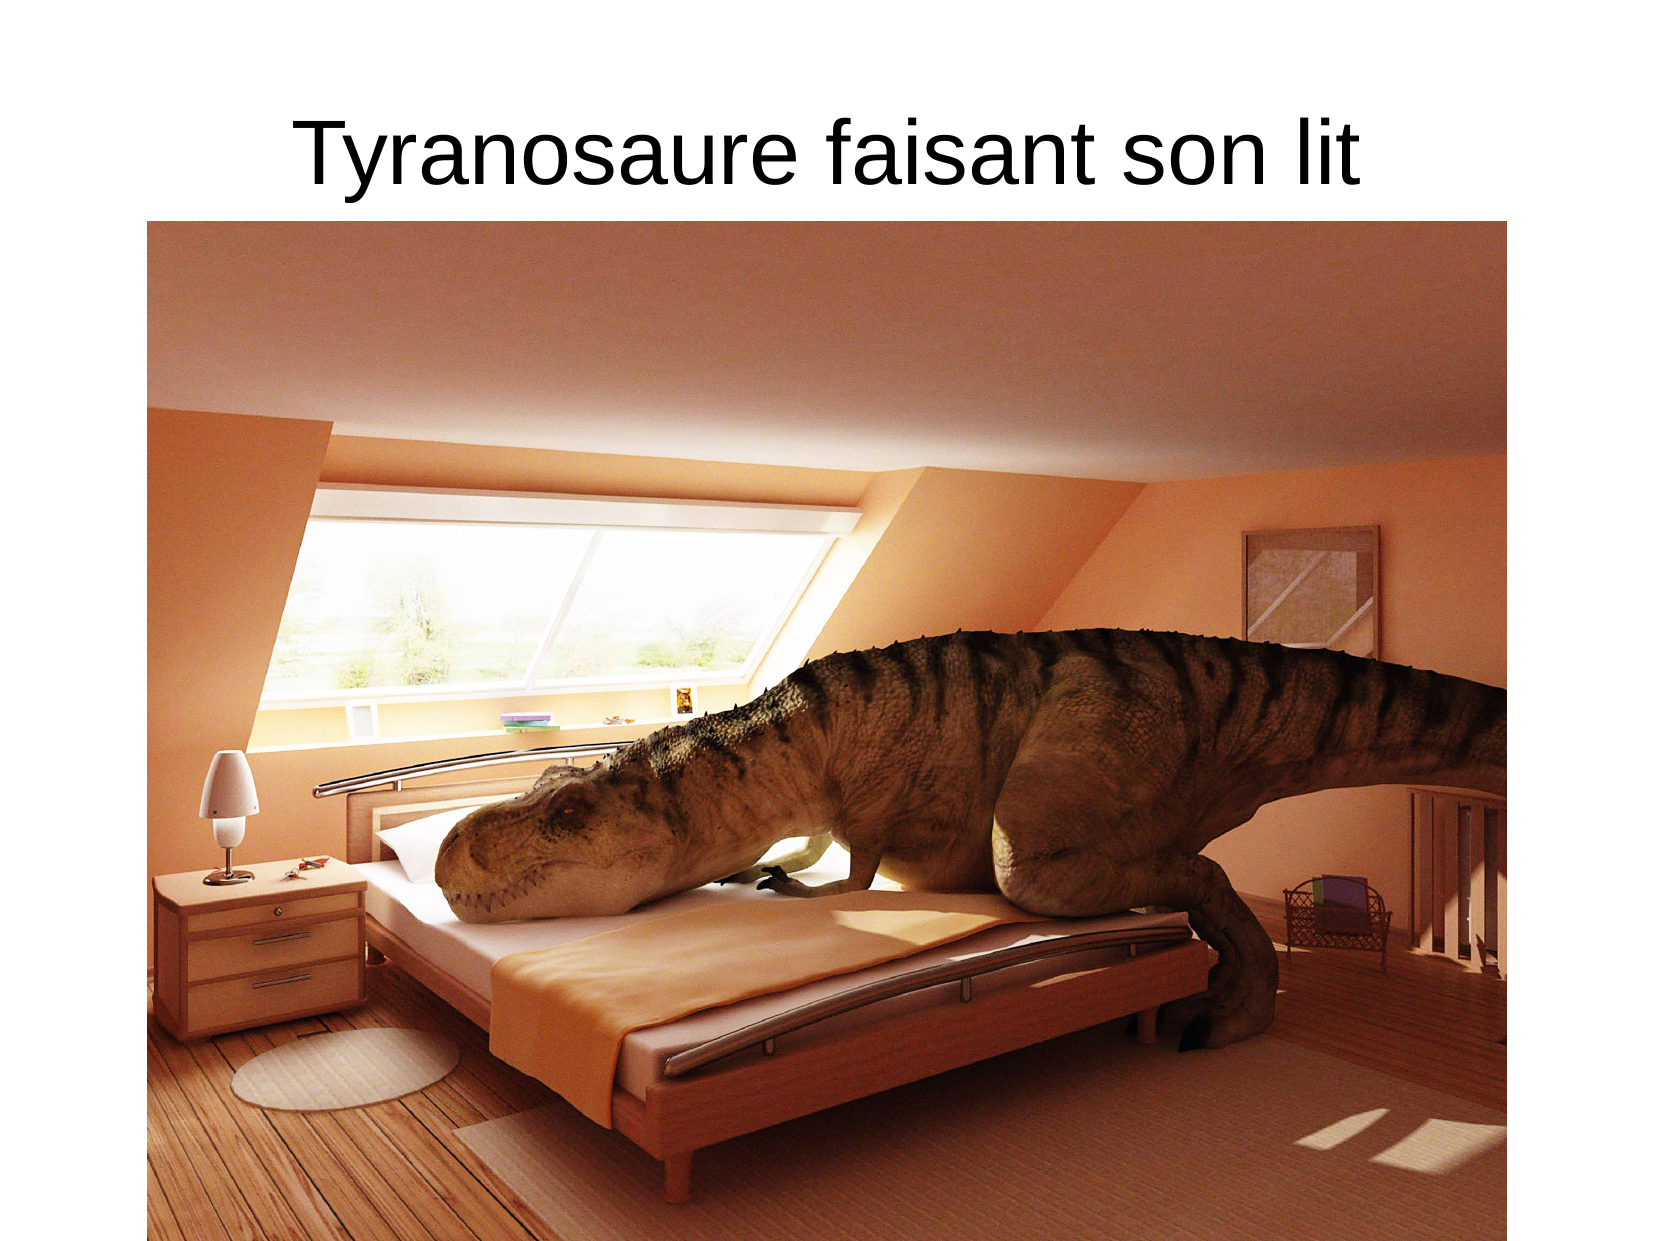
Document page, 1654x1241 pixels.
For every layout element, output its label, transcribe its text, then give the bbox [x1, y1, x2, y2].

title Tyranosaure faisant son lit [82, 49, 1571, 257]
picture [147, 221, 1507, 1241]
